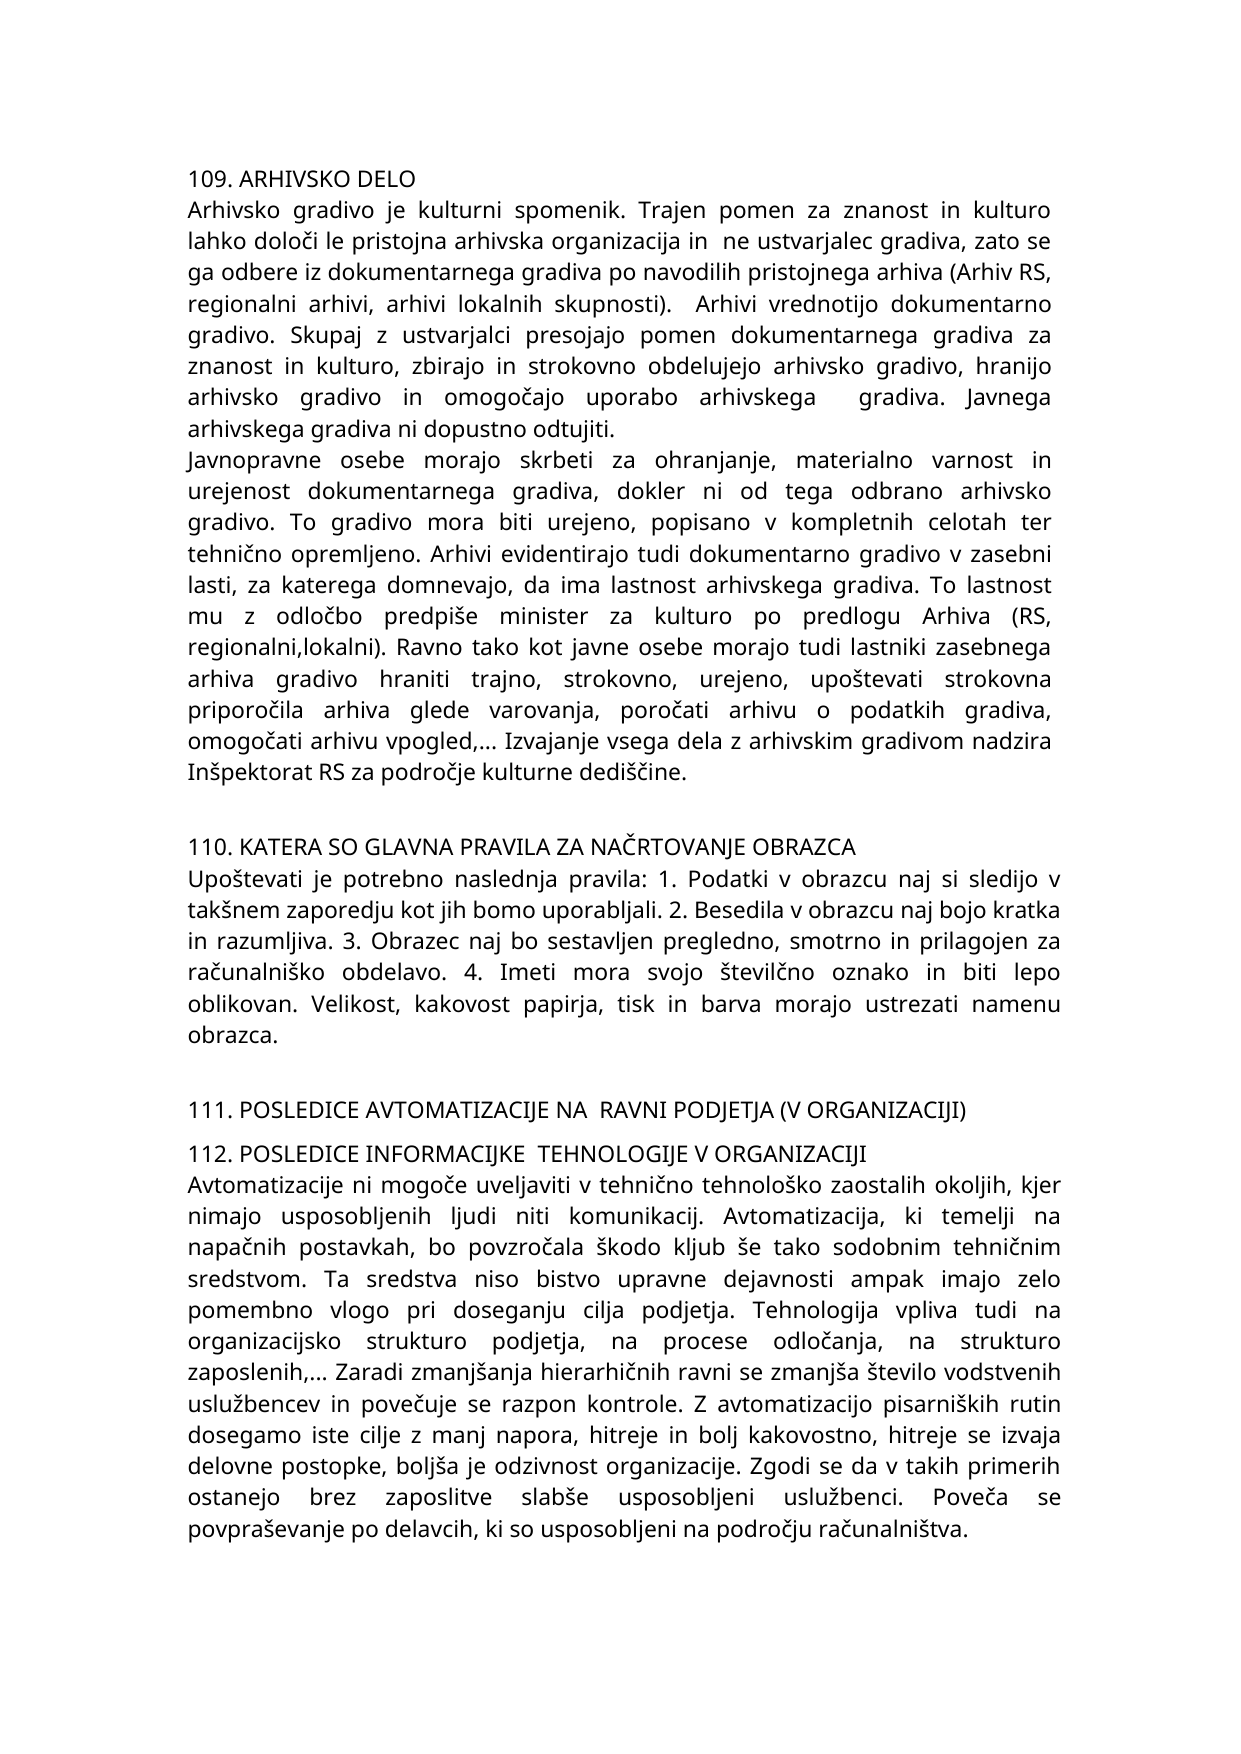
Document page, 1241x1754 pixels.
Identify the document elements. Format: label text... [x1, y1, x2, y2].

subtitle 112. POSLEDICE INFORMACIJKE TEHNOLOGIJE V ORGANIZACIJI [187, 1137, 1053, 1169]
subtitle 111. POSLEDICE AVTOMATIZACIJE NA RAVNI PODJETJA (V ORGANIZACIJI) [187, 1094, 1053, 1125]
text Avtomatizacije ni mogoče uveljaviti v tehnično tehnološko zaostalih okoljih, kjer nimajo usposobljenih ljudi niti komunikacij. Avtomatizacija, ki temelji na napačnih postavkah, bo povzročala škodo kljub še tako sodobnim tehničnim sredstvom. Ta sredstva niso bistvo upravne dejavnosti ampak imajo zelo pomembno vlogo pri doseganju cilja podjetja. Tehnologija vpliva tudi na organizacijsko strukturo podjetja, na procese odločanja, na strukturo zaposlenih,... Zaradi zmanjšanja hierarhičnih ravni se zmanjša število vodstvenih uslužbencev in povečuje se razpon kontrole. Z avtomatizacijo pisarniških rutin dosegamo iste cilje z manj napora, hitreje in bolj kakovostno, hitreje se izvaja delovne postopke, boljša je odzivnost organizacije. Zgodi se da v takih primerih ostanejo brez zaposlitve slabše usposobljeni uslužbenci. Poveča se povpraševanje po delavcih, ki so usposobljeni na področju računalništva. [187, 1169, 1062, 1544]
text Upoštevati je potrebno naslednja pravila: 1. Podatki v obrazcu naj si sledijo v takšnem zaporedju kot jih bomo uporabljali. 2. Besedila v obrazcu naj bojo kratka in razumljiva. 3. Obrazec naj bo sestavljen pregledno, smotrno in prilagojen za računalniško obdelavo. 4. Imeti mora svojo številčno oznako in biti lepo oblikovan. Velikost, kakovost papirja, tisk in barva morajo ustrezati namenu obrazca. [187, 862, 1062, 1050]
subtitle 109. ARHIVSKO DELO [187, 162, 1053, 194]
text Javnopravne osebe morajo skrbeti za ohranjanje, materialno varnost in urejenost dokumentarnega gradiva, dokler ni od tega odbrano arhivsko gradivo. To gradivo mora biti urejeno, popisano v kompletnih celotah ter tehnično opremljeno. Arhivi evidentirajo tudi dokumentarno gradivo v zasebni lasti, za katerega domnevajo, da ima lastnost arhivskega gradiva. To lastnost mu z odločbo predpiše minister za kulturo po predlogu Arhiva (RS, regionalni,lokalni). Ravno tako kot javne osebe morajo tudi lastniki zasebnega arhiva gradivo hraniti trajno, strokovno, urejeno, upoštevati strokovna priporočila arhiva glede varovanja, poročati arhivu o podatkih gradiva, omogočati arhivu vpogled,... Izvajanje vsega dela z arhivskim gradivom nadzira Inšpektorat RS za področje kulturne dediščine. [187, 444, 1053, 787]
subtitle 110. KATERA SO GLAVNA PRAVILA ZA NAČRTOVANJE OBRAZCA [187, 831, 1053, 862]
text Arhivsko gradivo je kulturni spomenik. Trajen pomen za znanost in kulturo lahko določi le pristojna arhivska organizacija in ne ustvarjalec gradiva, zato se ga odbere iz dokumentarnega gradiva po navodilih pristojnega arhiva (Arhiv RS, regionalni arhivi, arhivi lokalnih skupnosti). Arhivi vrednotijo dokumentarno gradivo. Skupaj z ustvarjalci presojajo pomen dokumentarnega gradiva za znanost in kulturo, zbirajo in strokovno obdelujejo arhivsko gradivo, hranijo arhivsko gradivo in omogočajo uporabo arhivskega gradiva. Javnega arhivskega gradiva ni dopustno odtujiti. [187, 194, 1053, 444]
